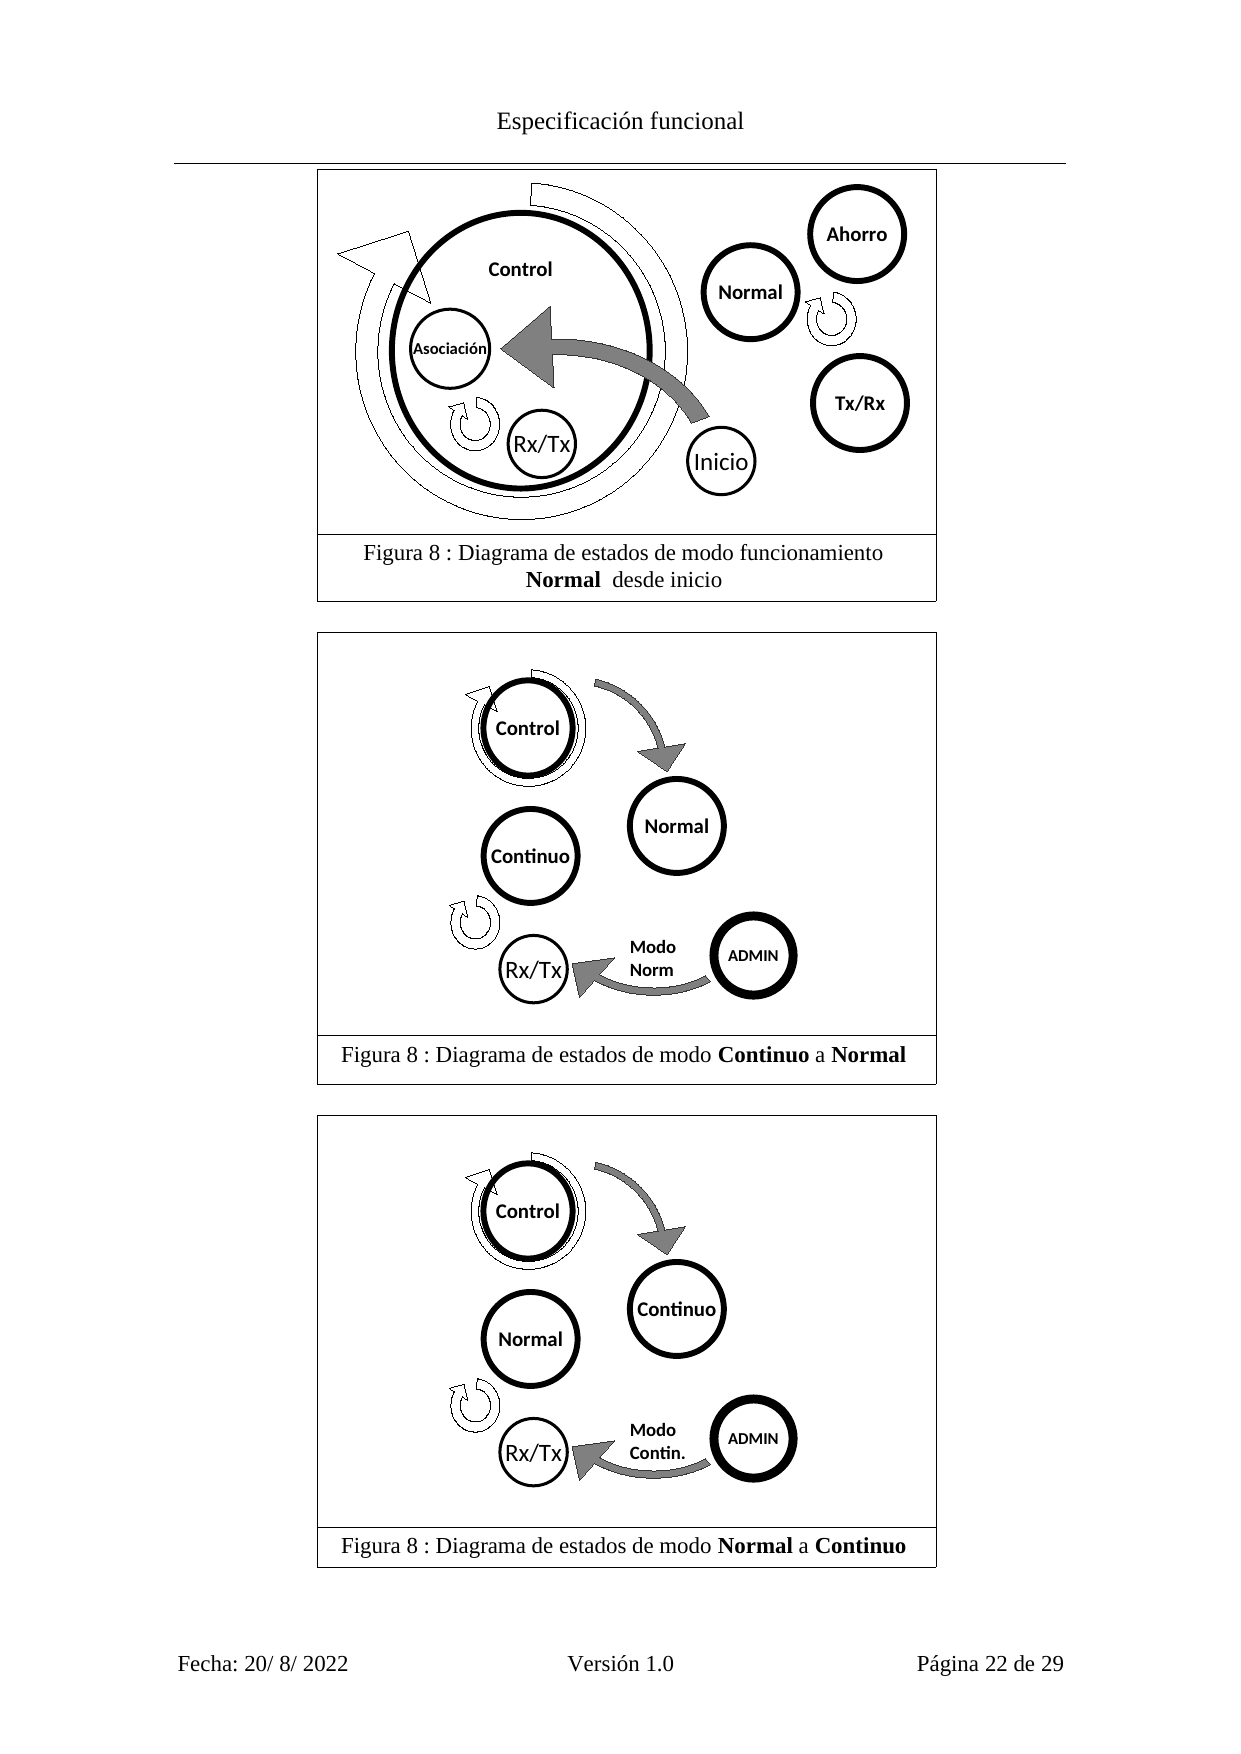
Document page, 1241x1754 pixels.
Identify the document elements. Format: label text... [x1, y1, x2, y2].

table_header [318, 1116, 936, 1527]
table_header [318, 170, 936, 534]
table_header [318, 633, 936, 1035]
table_cell Figura 8 : Diagrama de estados de modo Normal a Continuo [318, 1528, 936, 1567]
table_cell Figura 8 : Diagrama de estados de modo funcionamiento Normal desde inicio [318, 535, 936, 601]
table_cell Figura 8 : Diagrama de estados de modo Continuo a Normal [318, 1036, 936, 1084]
